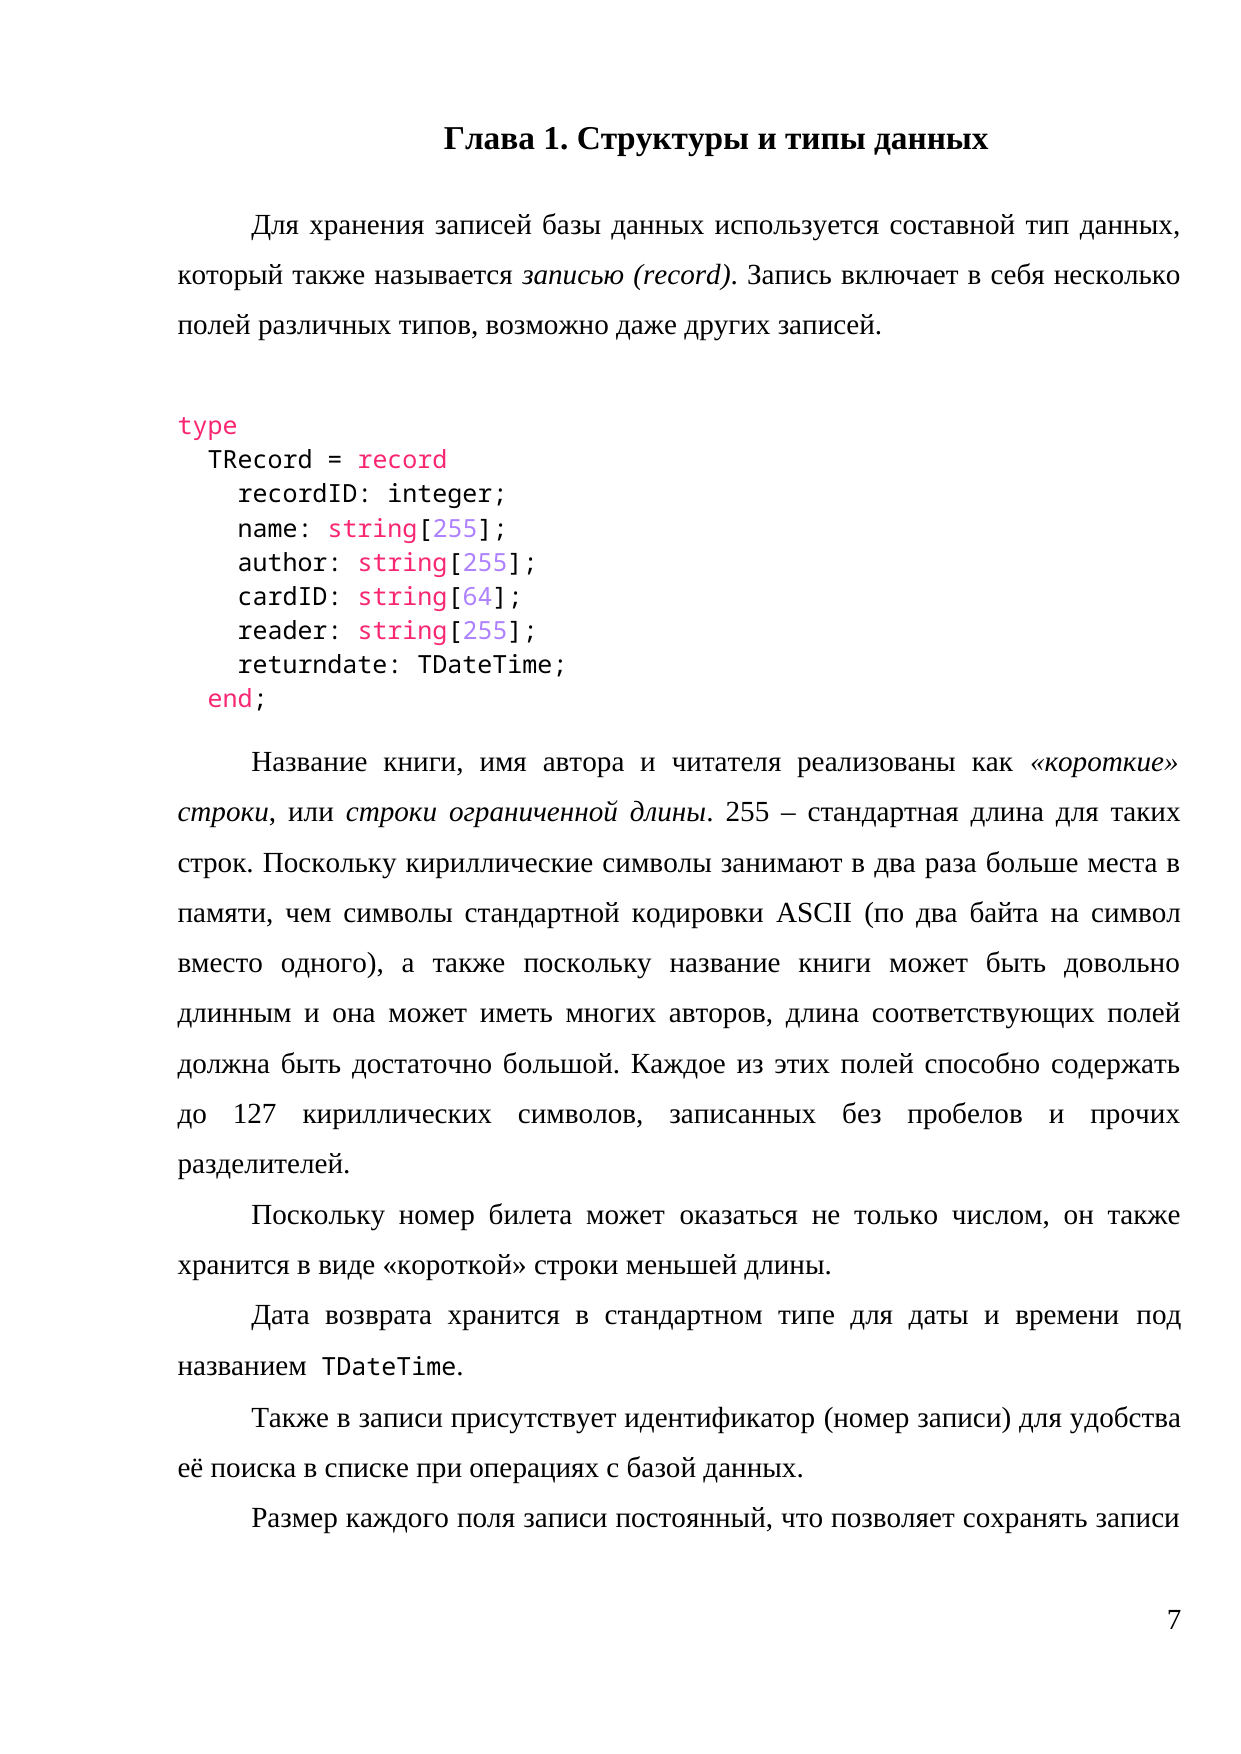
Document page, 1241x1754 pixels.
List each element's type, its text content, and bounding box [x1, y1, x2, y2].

text author: string[255]; [177, 544, 1181, 578]
text recordID: integer; [177, 476, 1181, 510]
text Размер каждого поля записи постоянный, что позволяет сохранять записи [177, 1501, 1181, 1534]
text Дата возврата хранится в стандартном типе для даты и времени под названием TDateTime. [177, 1297, 1181, 1383]
text type [177, 408, 1181, 442]
text Для хранения записей базы данных используется составной тип данных, который также называется записью (record). Запись включает в себя несколько полей различных типов, возможно даже других записей. [177, 207, 1181, 341]
text Поскольку номер билета может оказаться не только числом, он также хранится в виде «короткой» строки меньшей длины. [177, 1197, 1181, 1281]
text Также в записи присутствует идентификатор (номер записи) для удобства её поиска в списке при операциях с базой данных. [177, 1400, 1181, 1484]
text TRecord = record [177, 442, 1181, 476]
text reader: string[255]; [177, 612, 1181, 646]
text Глава 1. Структуры и типы данных [177, 118, 1181, 156]
text Название книги, имя автора и читателя реализованы как «короткие» строки, или строки ограниченной длины. 255 – стандартная длина для таких строк. Поскольку кириллические символы занимают в два раза больше места в памяти, чем символы стандартной кодировки ASCII (по два байта на символ вместо одного), а также поскольку название книги может быть довольно длинным и она может иметь многих авторов, длина соответствующих полей должна быть достаточно большой. Каждое из этих полей способно содержать до 127 кириллических символов, записанных без пробелов и прочих разделителей. [177, 744, 1181, 1180]
text name: string[255]; [177, 510, 1181, 544]
text end; [177, 681, 1181, 714]
text cardID: string[64]; [177, 578, 1181, 612]
text returndate: TDateTime; [177, 646, 1181, 681]
